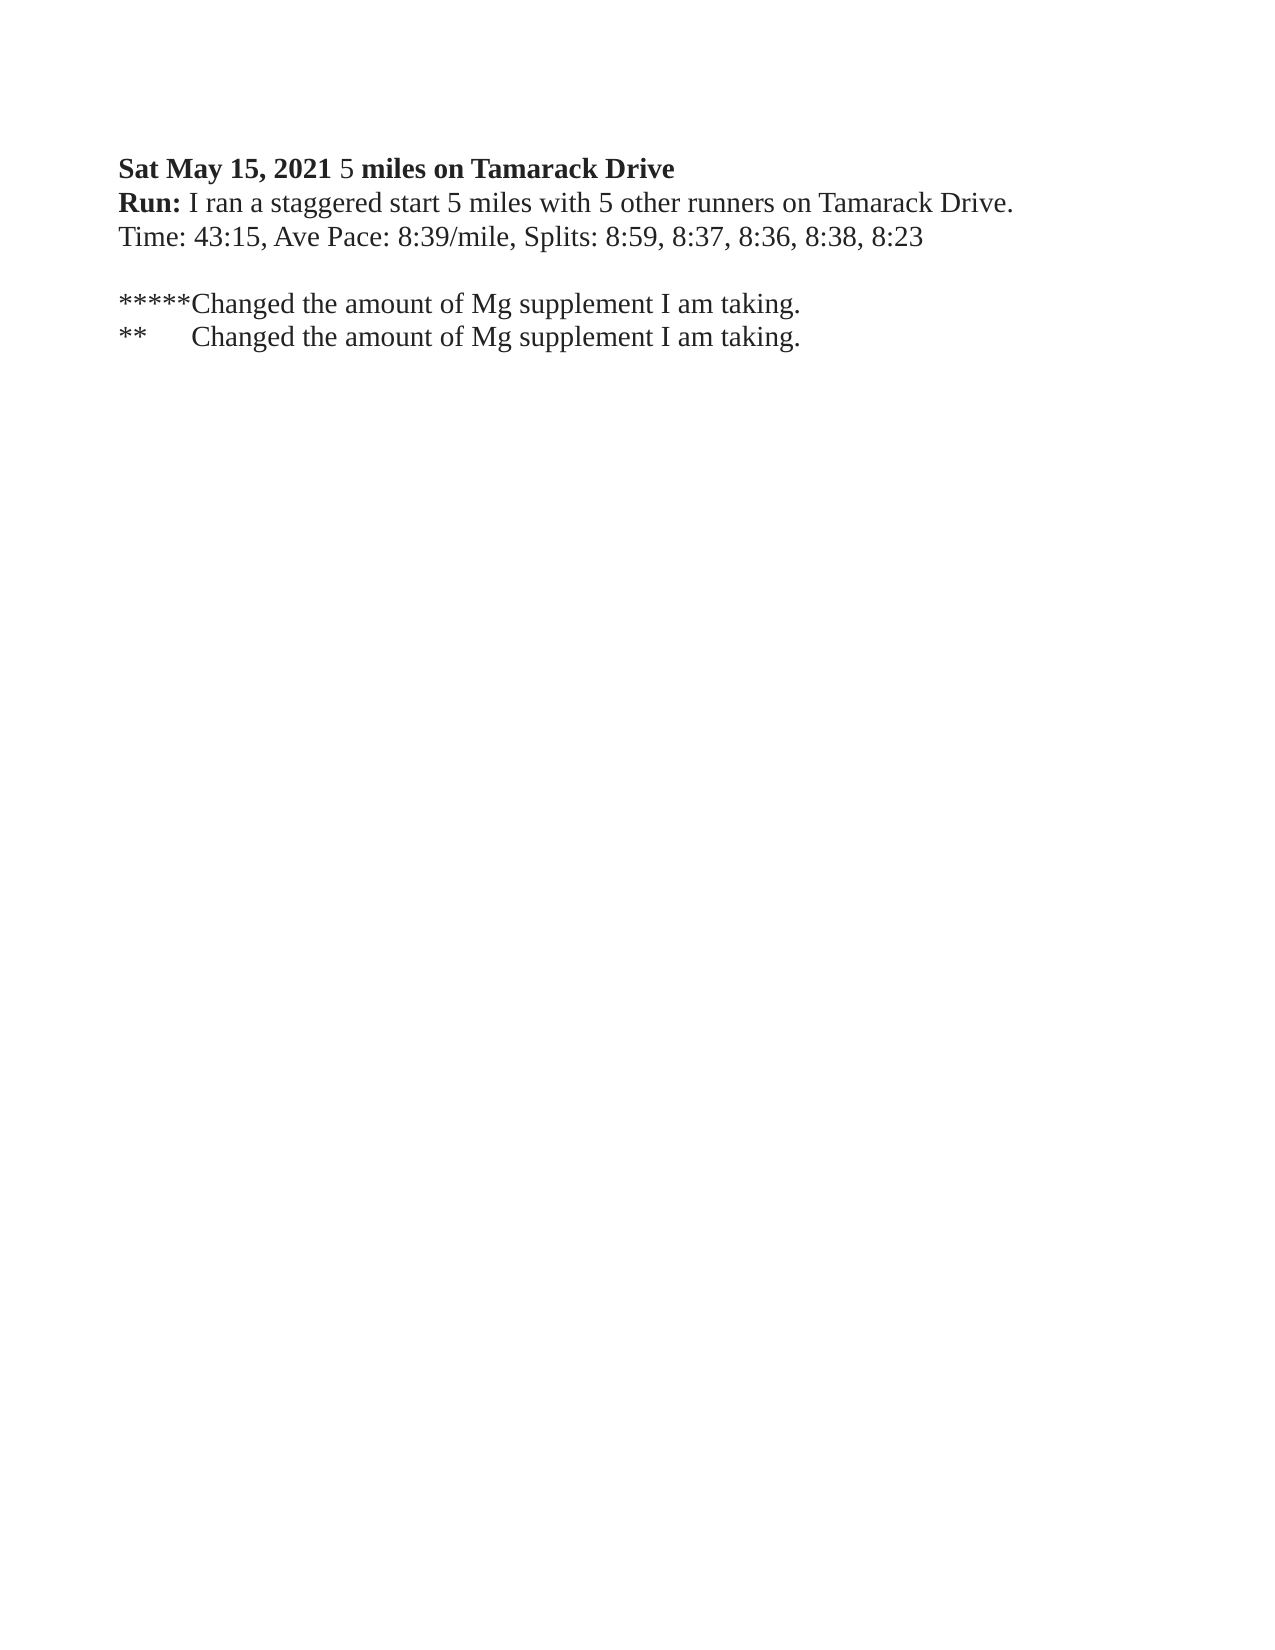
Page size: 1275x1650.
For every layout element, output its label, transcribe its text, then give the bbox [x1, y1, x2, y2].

text ** Changed the amount of Mg supplement I am taking. [118, 319, 1161, 353]
text Sat May 15, 2021 5 miles on Tamarack Drive [118, 152, 1161, 185]
text Run: I ran a staggered start 5 miles with 5 other runners on Tamarack Drive. [118, 185, 1161, 219]
text *****Changed the amount of Mg supplement I am taking. [118, 286, 1161, 319]
text Time: 43:15, Ave Pace: 8:39/mile, Splits: 8:59, 8:37, 8:36, 8:38, 8:23 [118, 219, 1161, 252]
